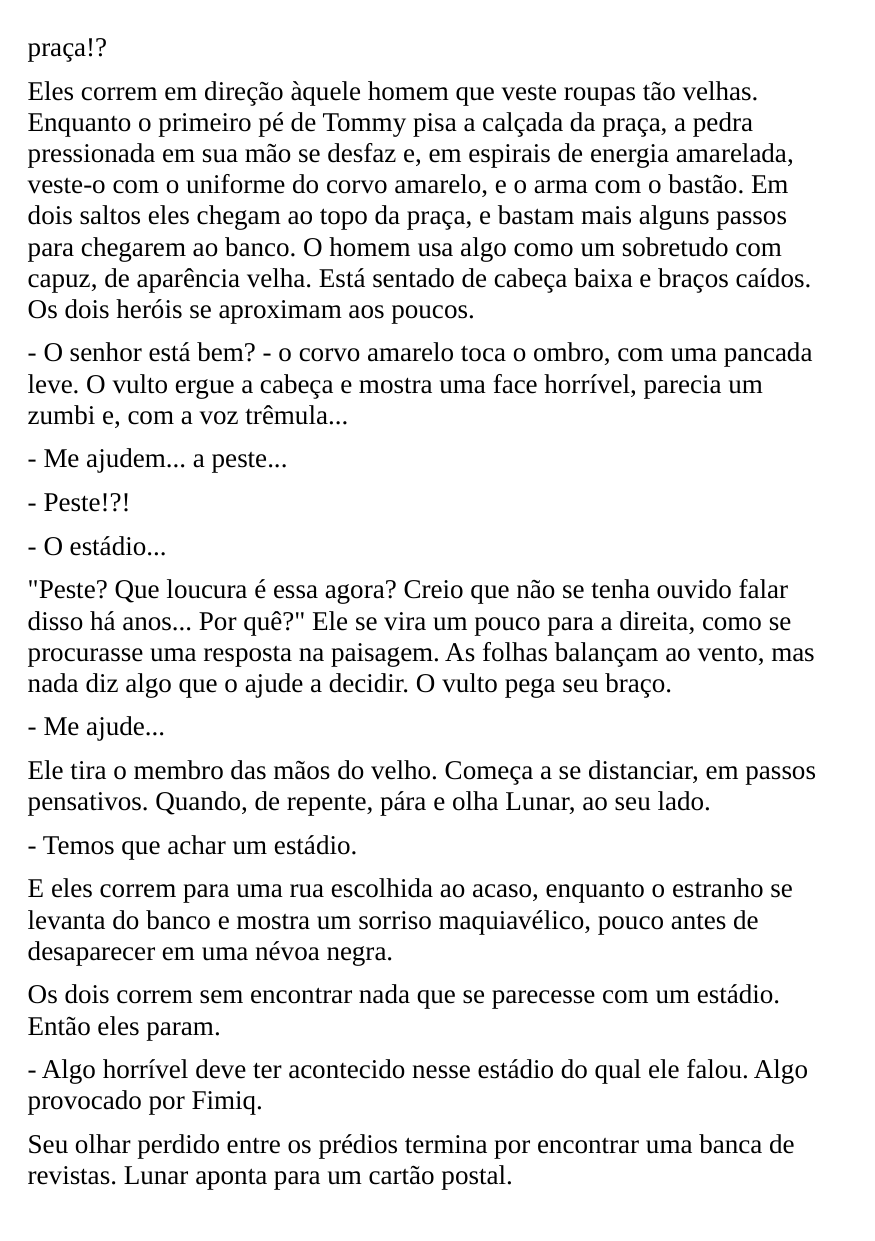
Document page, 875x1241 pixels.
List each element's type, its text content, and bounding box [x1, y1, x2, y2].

text Ele tira o membro das mãos do velho. Começa a se distanciar, em passos pensativos. Quando, de repente, pára e olha Lunar, ao seu lado. [27, 754, 832, 816]
text Seu olhar perdido entre os prédios termina por encontrar uma banca de revistas. Lunar aponta para um cartão postal. [27, 1128, 832, 1190]
text - O estádio... [27, 530, 832, 561]
text praça!? [27, 31, 832, 62]
text - Temos que achar um estádio. [27, 829, 832, 860]
text "Peste? Que loucura é essa agora? Creio que não se tenha ouvido falar disso há anos... Por quê?" Ele se vira um pouco para a direita, como se procurasse uma resposta na paisagem. As folhas balançam ao vento, mas nada diz algo que o ajude a decidir. O vulto pega seu braço. [27, 573, 832, 698]
text - Peste!?! [27, 486, 832, 517]
text E eles correm para uma rua escolhida ao acaso, enquanto o estranho se levanta do banco e mostra um sorriso maquiavélico, pouco antes de desaparecer em uma névoa negra. [27, 873, 832, 966]
text - Me ajude... [27, 711, 832, 742]
text - O senhor está bem? - o corvo amarelo toca o ombro, com uma pancada leve. O vulto ergue a cabeça e mostra uma face horrível, parecia um zumbi e, com a voz trêmula... [27, 337, 832, 430]
text Eles correm em direção àquele homem que veste roupas tão velhas. Enquanto o primeiro pé de Tommy pisa a calçada da praça, a pedra pressionada em sua mão se desfaz e, em espirais de energia amarelada, veste-o com o uniforme do corvo amarelo, e o arma com o bastão. Em dois saltos eles chegam ao topo da praça, e bastam mais alguns passos para chegarem ao banco. O homem usa algo como um sobretudo com capuz, de aparência velha. Está sentado de cabeça baixa e braços caídos. Os dois heróis se aproximam aos poucos. [27, 75, 832, 324]
text - Algo horrível deve ter acontecido nesse estádio do qual ele falou. Algo provocado por Fimiq. [27, 1053, 832, 1116]
text - Me ajudem... a peste... [27, 442, 832, 474]
text Os dois correm sem encontrar nada que se parecesse com um estádio. Então eles param. [27, 978, 832, 1041]
